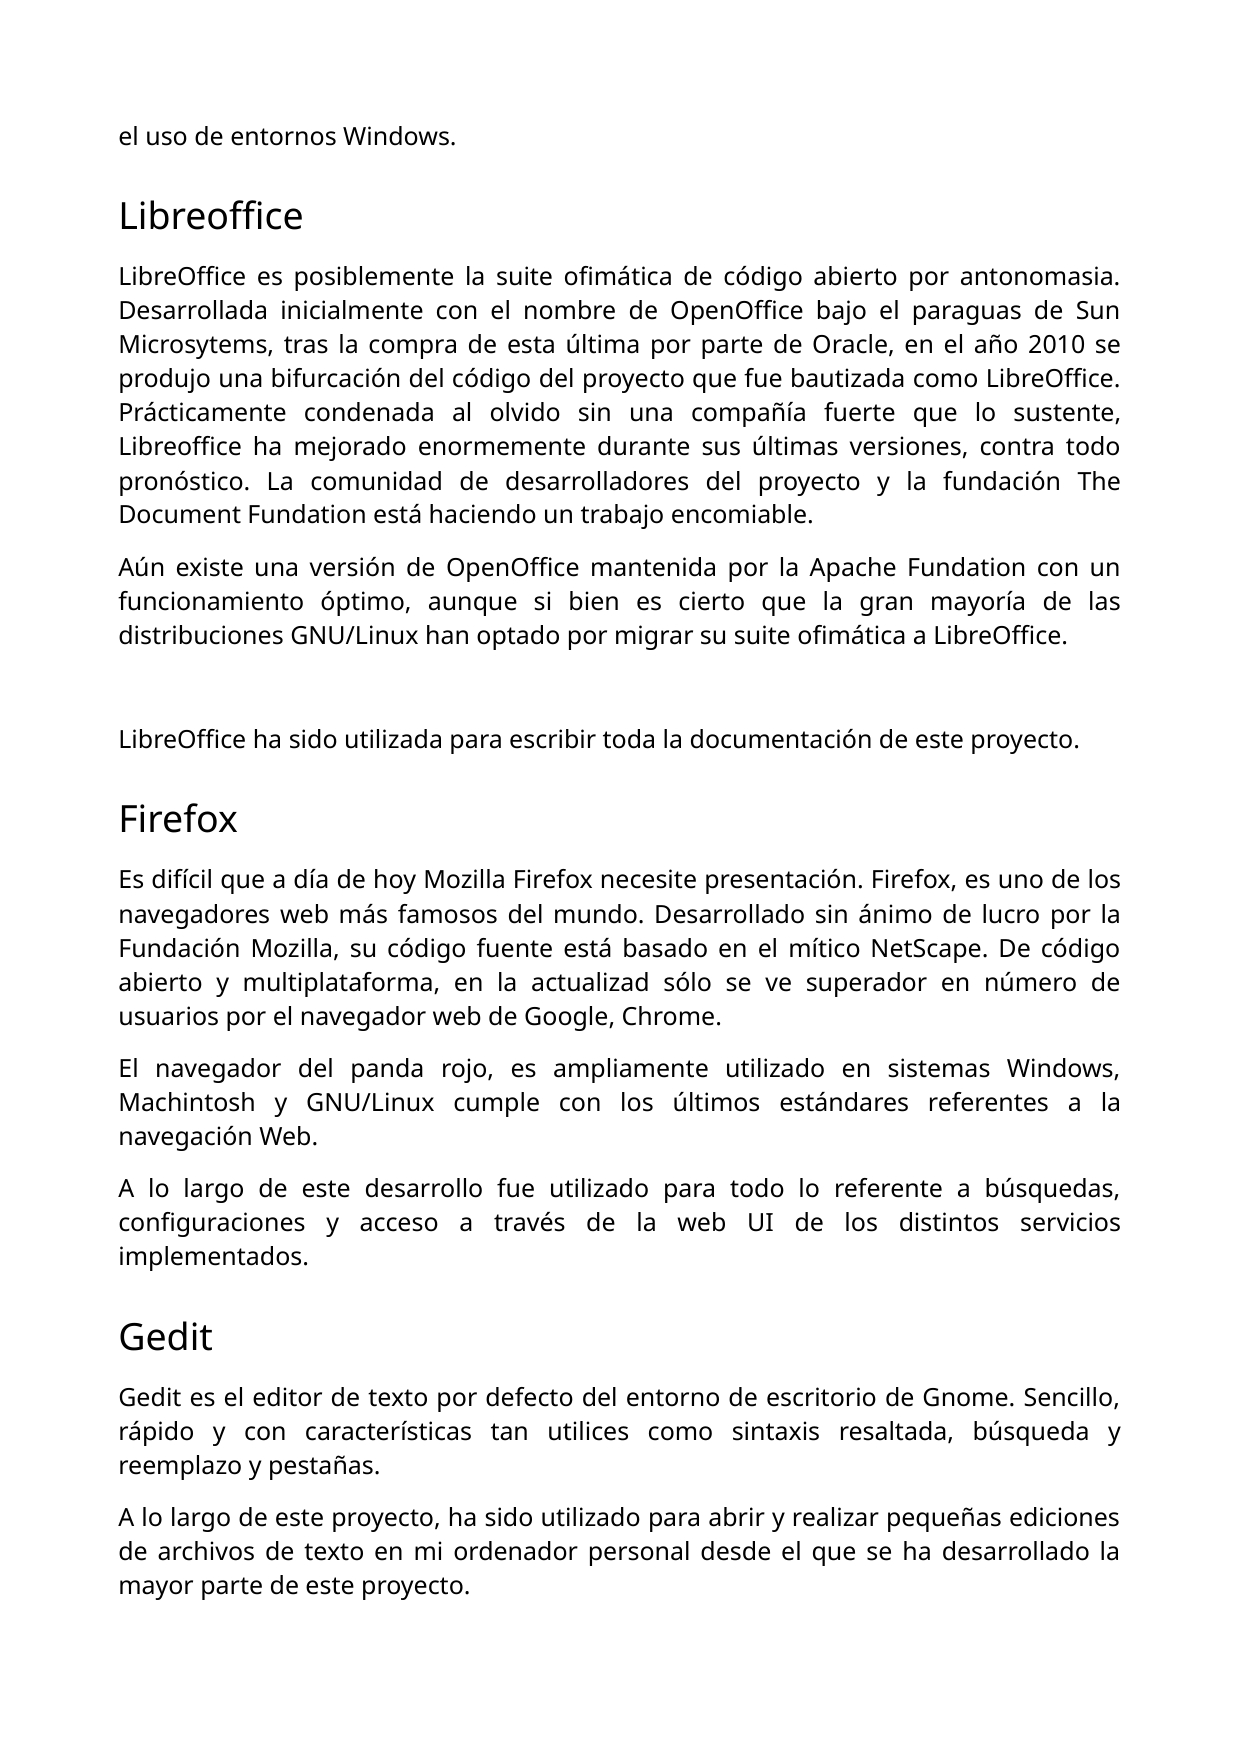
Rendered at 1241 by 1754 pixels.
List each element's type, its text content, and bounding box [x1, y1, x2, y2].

text El navegador del panda rojo, es ampliamente utilizado en sistemas Windows, Machintosh y GNU/Linux cumple con los últimos estándares referentes a la navegación Web. [118, 1051, 1122, 1153]
text Es difícil que a día de hoy Mozilla Firefox necesite presentación. Firefox, es uno de los navegadores web más famosos del mundo. Desarrollado sin ánimo de lucro por la Fundación Mozilla, su código fuente está basado en el mítico NetScape. De código abierto y multiplataforma, en la actualizad sólo se ve superador en número de usuarios por el navegador web de Google, Chrome. [118, 862, 1122, 1032]
subtitle Firefox [118, 793, 1122, 844]
text A lo largo de este proyecto, ha sido utilizado para abrir y realizar pequeñas ediciones de archivos de texto en mi ordenador personal desde el que se ha desarrollado la mayor parte de este proyecto. [118, 1500, 1122, 1602]
text LibreOffice ha sido utilizada para escribir toda la documentación de este proyecto. [118, 722, 1122, 756]
text Aún existe una versión de OpenOffice mantenida por la Apache Fundation con un funcionamiento óptimo, aunque si bien es cierto que la gran mayoría de las distribuciones GNU/Linux han optado por migrar su suite ofimática a LibreOffice. [118, 549, 1122, 651]
text A lo largo de este desarrollo fue utilizado para todo lo referente a búsquedas, configuraciones y acceso a través de la web UI de los distintos servicios implementados. [118, 1171, 1122, 1273]
text Gedit es el editor de texto por defecto del entorno de escritorio de Gnome. Sencillo, rápido y con características tan utilices como sintaxis resaltada, búsqueda y reemplazo y pestañas. [118, 1379, 1122, 1482]
subtitle Libreoffice [118, 189, 1122, 240]
text el uso de entornos Windows. [118, 118, 1122, 152]
subtitle Gedit [118, 1310, 1122, 1361]
text LibreOffice es posiblemente la suite ofimática de código abierto por antonomasia. Desarrollada inicialmente con el nombre de OpenOffice bajo el paraguas de Sun Microsytems, tras la compra de esta última por parte de Oracle, en el año 2010 se produjo una bifurcación del código del proyecto que fue bautizada como LibreOffice. Prácticamente condenada al olvido sin una compañía fuerte que lo sustente, Libreoffice ha mejorado enormemente durante sus últimas versiones, contra todo pronóstico. La comunidad de desarrolladores del proyecto y la fundación The Document Fundation está haciendo un trabajo encomiable. [118, 259, 1122, 531]
